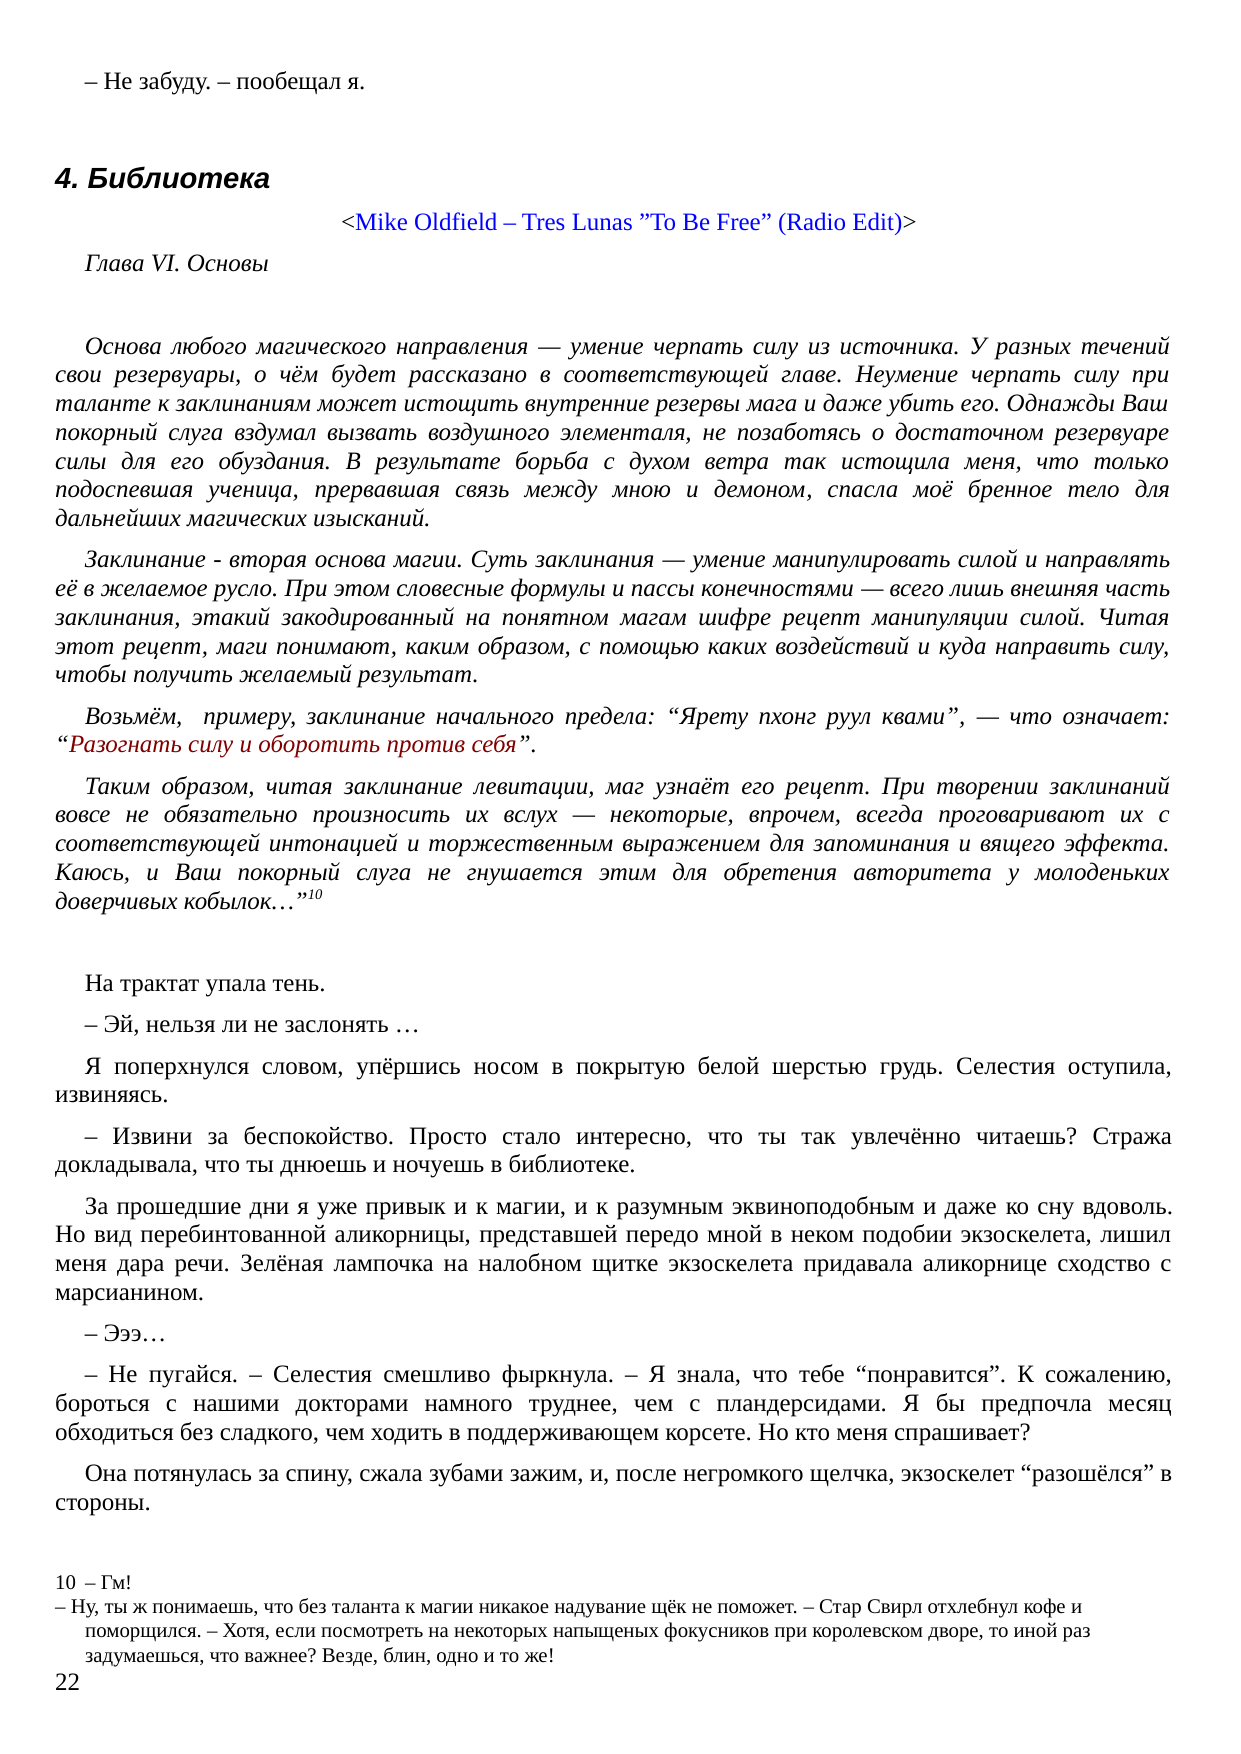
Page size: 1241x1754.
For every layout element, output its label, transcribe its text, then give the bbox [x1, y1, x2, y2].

text <Mike Oldfield – Tres Lunas ”To Be Free” (Radio Edit)> [55, 207, 1173, 236]
text Основа любого магического направления — умение черпать силу из источника. У разных течений свои резервуары, о чём будет рассказано в соответствующей главе. Неумение черпать силу при таланте к заклинаниям может истощить внутренние резервы мага и даже убить его. Однажды Ваш покорный слуга вздумал вызвать воздушного элементаля, не позаботясь о достаточном резервуаре силы для его обуздания. В результате борьба с духом ветра так истощила меня, что только подоспевшая ученица, прервавшая связь между мною и демоном, спасла моё бренное тело для дальнейших магических изысканий. [55, 331, 1173, 532]
text Таким образом, читая заклинание левитации, маг узнаёт его рецепт. При творении заклинаний вовсе не обязательно произносить их вслух — некоторые, впрочем, всегда проговаривают их с соответствующей интонацией и торжественным выражением для запоминания и вящего эффекта. Каюсь, и Ваш покорный слуга не гнушается этим для обретения авторитета у молоденьких доверчивых кобылок…” [55, 771, 1173, 914]
text Заклинание - вторая основа магии. Суть заклинания — умение манипулировать силой и направлять её в желаемое русло. При этом словесные формулы и пассы конечностями — всего лишь внешняя часть заклинания, этакий закодированный на понятном магам шифре рецепт манипуляции силой. Читая этот рецепт, маги понимают, каким образом, с помощью каких воздействий и куда направить силу, чтобы получить желаемый результат. [55, 544, 1173, 688]
text Глава VI. Основы [55, 248, 1173, 277]
text – Эй, нельзя ли не заслонять … [55, 1009, 1173, 1038]
text Она потянулась за спину, сжала зубами зажим, и, после негромкого щелчка, экзоскелет “разошёлся” в стороны. [55, 1458, 1173, 1516]
text – Не забуду. – пообещал я. [55, 66, 1173, 95]
text – Гм! [55, 1570, 1173, 1594]
text – Извини за беспокойство. Просто стало интересно, что ты так увлечённо читаешь? Стража докладывала, что ты днюешь и ночуешь в библиотеке. [55, 1121, 1173, 1178]
text За прошедшие дни я уже привык и к магии, и к разумным эквиноподобным и даже ко сну вдоволь. Но вид перебинтованной аликорницы, представшей передо мной в неком подобии экзоскелета, лишил меня дара речи. Зелёная лампочка на налобном щитке экзоскелета придавала аликорнице сходство с марсианином. [55, 1191, 1173, 1306]
text – Не пугайся. – Селестия смешливо фыркнула. – Я знала, что тебе “понравится”. К сожалению, бороться с нашими докторами намного труднее, чем с пландерсидами. Я бы предпочла месяц обходиться без сладкого, чем ходить в поддерживающем корсете. Но кто меня спрашивает? [55, 1359, 1173, 1446]
text Я поперхнулся словом, упёршись носом в покрытую белой шерстью грудь. Селестия оступила, извиняясь. [55, 1051, 1173, 1108]
text На трактат упала тень. [55, 968, 1173, 997]
subtitle 4. Библиотека [55, 161, 1173, 194]
text – Эээ… [55, 1318, 1173, 1347]
text – Ну, ты ж понимаешь, что без таланта к магии никакое надувание щёк не поможет. – Стар Свирл отхлебнул кофе и поморщился. – Хотя, если посмотреть на некоторых напыщеных фокусников при королевском дворе, то иной раз задумаешься, что важнее? Везде, блин, одно и то же! [55, 1594, 1173, 1667]
text Возьмём, примеру, заклинание начального предела: “Ярету пхонг руул квами”, — что означает: “Разогнать силу и оборотить против себя”. [55, 701, 1173, 758]
